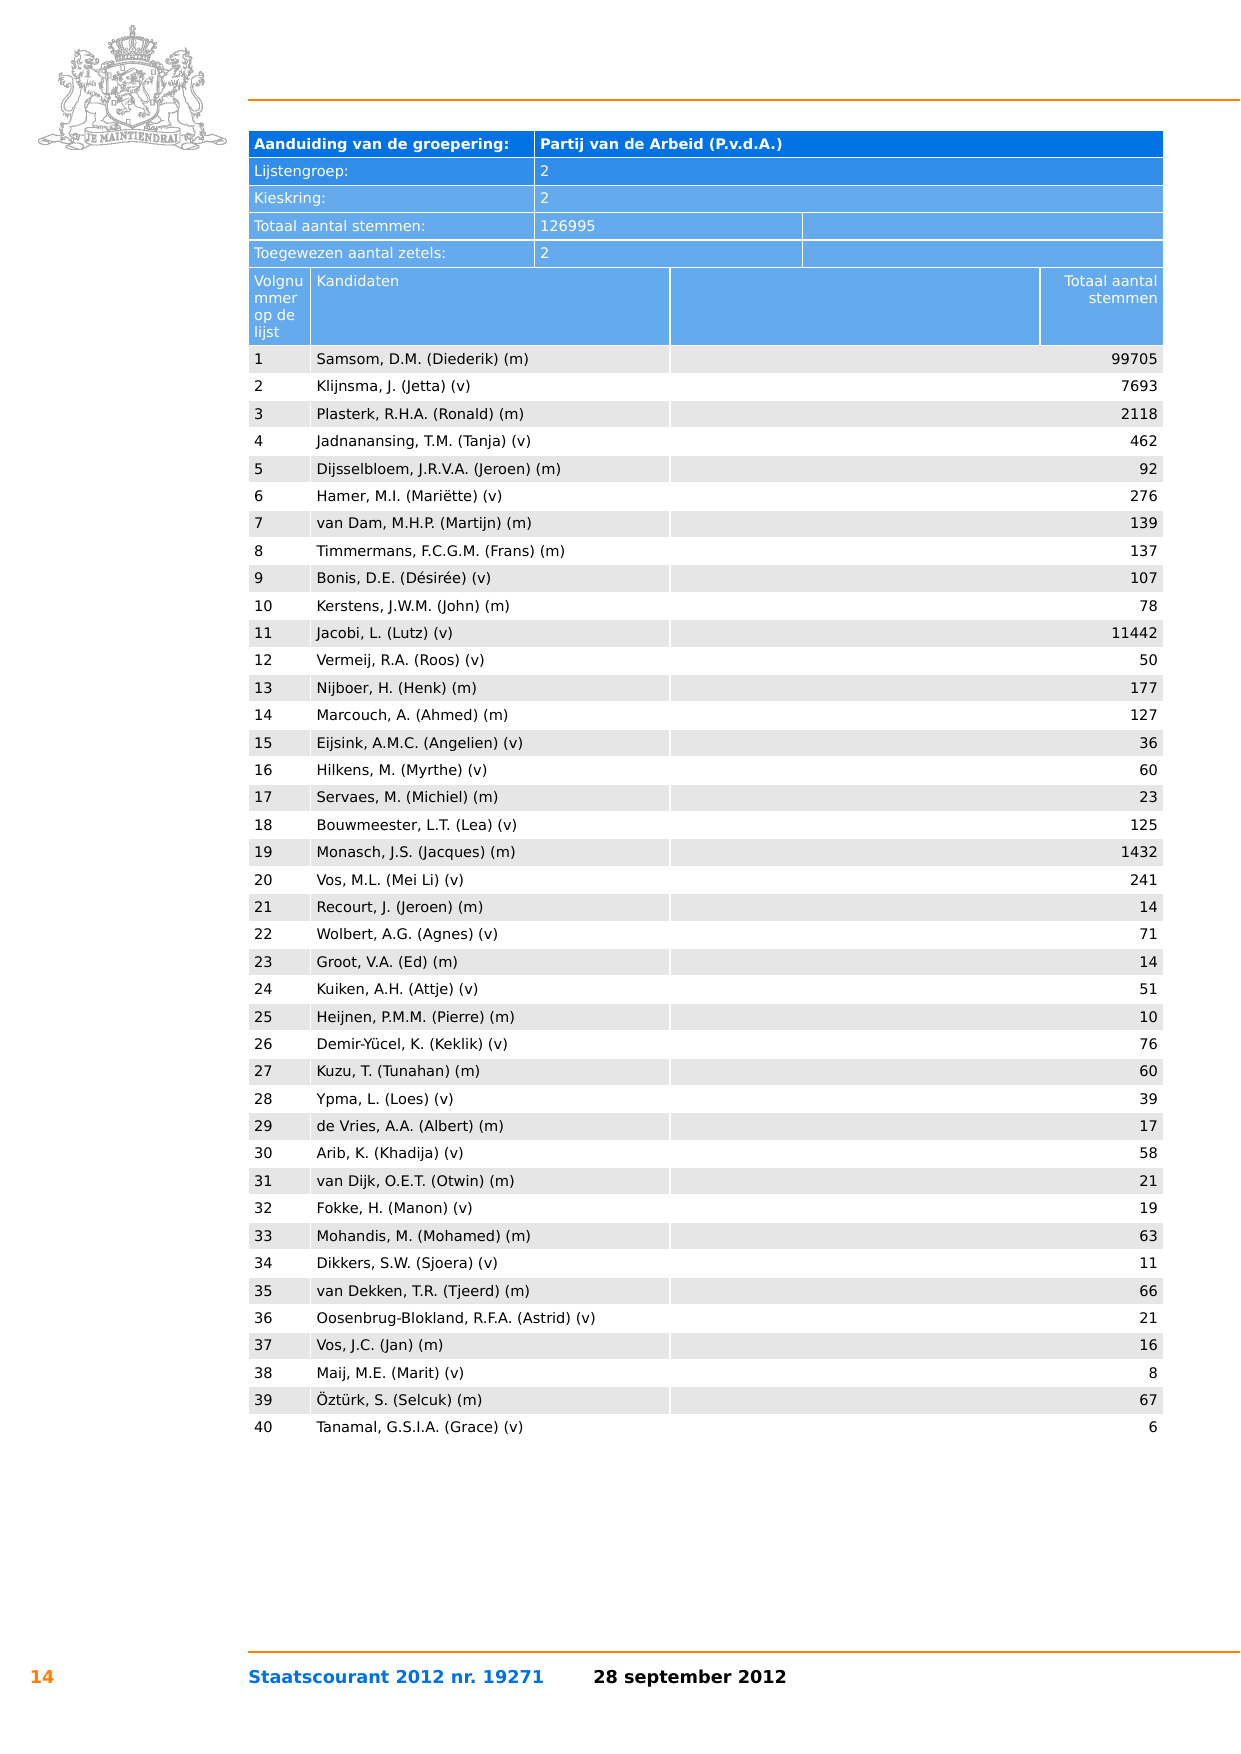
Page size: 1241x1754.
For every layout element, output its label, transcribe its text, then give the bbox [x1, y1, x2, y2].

table_cell 10 [249, 593, 310, 619]
table_header Aanduiding van de groepering: [249, 131, 534, 157]
table_cell 50 [671, 648, 1163, 674]
table_cell 125 [671, 812, 1163, 838]
table_cell 21 [671, 1305, 1163, 1331]
table_cell Kandidaten [311, 268, 669, 345]
table_cell 10 [671, 1004, 1163, 1030]
table_cell 60 [671, 757, 1163, 783]
table_cell 7693 [671, 374, 1163, 400]
table_cell Marcouch, A. (Ahmed) (m) [311, 703, 669, 729]
table_cell Toegewezen aantal zetels: [249, 241, 534, 267]
table_cell 76 [671, 1031, 1163, 1057]
table_cell Hamer, M.I. (Mariëtte) (v) [311, 483, 669, 509]
table_cell 36 [249, 1305, 310, 1331]
table_cell [803, 241, 1163, 267]
table_cell Lijstengroep: [249, 158, 534, 185]
table_cell Monasch, J.S. (Jacques) (m) [311, 839, 669, 866]
table_cell 126995 [535, 213, 802, 239]
table_cell 63 [671, 1223, 1163, 1249]
table_cell 51 [671, 976, 1163, 1003]
table_cell Eijsink, A.M.C. (Angelien) (v) [311, 730, 669, 756]
table_cell Bouwmeester, L.T. (Lea) (v) [311, 812, 669, 838]
table_cell 37 [249, 1333, 310, 1359]
table_cell Mohandis, M. (Mohamed) (m) [311, 1223, 669, 1249]
table_cell 18 [249, 812, 310, 838]
table_cell 2 [249, 374, 310, 400]
table_cell Samsom, D.M. (Diederik) (m) [311, 346, 669, 373]
table_cell 29 [249, 1113, 310, 1140]
table_cell 14 [249, 703, 310, 729]
table_cell 12 [249, 648, 310, 674]
picture [38, 25, 227, 150]
table_cell 14 [671, 949, 1163, 975]
table_cell van Dam, M.H.P. (Martijn) (m) [311, 511, 669, 537]
table_cell 66 [671, 1278, 1163, 1304]
table_cell 25 [249, 1004, 310, 1030]
table_cell 92 [671, 456, 1163, 482]
table_cell Kuiken, A.H. (Attje) (v) [311, 976, 669, 1003]
table_cell 33 [249, 1223, 310, 1249]
table_cell 137 [671, 538, 1163, 564]
table_cell Arib, K. (Khadija) (v) [311, 1141, 669, 1167]
table_cell 32 [249, 1196, 310, 1222]
table_cell 23 [249, 949, 310, 975]
table_cell Plasterk, R.H.A. (Ronald) (m) [311, 401, 669, 427]
table_cell 7 [249, 511, 310, 537]
table_cell 3 [249, 401, 310, 427]
table_cell 16 [671, 1333, 1163, 1359]
table_cell 67 [671, 1387, 1163, 1414]
table_cell 26 [249, 1031, 310, 1057]
table_cell Hilkens, M. (Myrthe) (v) [311, 757, 669, 783]
table_cell 99705 [671, 346, 1163, 373]
table_cell 19 [249, 839, 310, 866]
table_cell Heijnen, P.M.M. (Pierre) (m) [311, 1004, 669, 1030]
table_cell 16 [249, 757, 310, 783]
table_cell Vos, M.L. (Mei Li) (v) [311, 867, 669, 893]
table_cell 28 [249, 1086, 310, 1112]
table_cell 462 [671, 429, 1163, 455]
table_cell 2 [535, 241, 802, 267]
table_cell 11442 [671, 620, 1163, 647]
table_cell Jadnanansing, T.M. (Tanja) (v) [311, 429, 669, 455]
table_cell 5 [249, 456, 310, 482]
table_cell Recourt, J. (Jeroen) (m) [311, 894, 669, 921]
table_cell 39 [671, 1086, 1163, 1112]
table_cell 107 [671, 565, 1163, 592]
table_cell 31 [249, 1168, 310, 1194]
table_cell Kuzu, T. (Tunahan) (m) [311, 1059, 669, 1085]
table_cell 2 [535, 158, 1163, 185]
table_cell 276 [671, 483, 1163, 509]
table_cell 71 [671, 922, 1163, 948]
table_cell 58 [671, 1141, 1163, 1167]
table_cell 39 [249, 1387, 310, 1414]
table_cell van Dijk, O.E.T. (Otwin) (m) [311, 1168, 669, 1194]
table_cell 38 [249, 1360, 310, 1386]
table_cell 1 [249, 346, 310, 373]
table_cell Klijnsma, J. (Jetta) (v) [311, 374, 669, 400]
table_cell 139 [671, 511, 1163, 537]
table_cell 21 [671, 1168, 1163, 1194]
table_cell de Vries, A.A. (Albert) (m) [311, 1113, 669, 1140]
table_cell 14 [671, 894, 1163, 921]
table_cell van Dekken, T.R. (Tjeerd) (m) [311, 1278, 669, 1304]
table_cell 15 [249, 730, 310, 756]
table_cell Öztürk, S. (Selcuk) (m) [311, 1387, 669, 1414]
table_cell 23 [671, 785, 1163, 811]
table_cell Nijboer, H. (Henk) (m) [311, 675, 669, 701]
table_cell 34 [249, 1250, 310, 1277]
table_cell Dikkers, S.W. (Sjoera) (v) [311, 1250, 669, 1277]
table_cell 1432 [671, 839, 1163, 866]
table_cell Jacobi, L. (Lutz) (v) [311, 620, 669, 647]
table_cell 19 [671, 1196, 1163, 1222]
table_cell 22 [249, 922, 310, 948]
table_cell 35 [249, 1278, 310, 1304]
table_cell 78 [671, 593, 1163, 619]
table_cell Fokke, H. (Manon) (v) [311, 1196, 669, 1222]
table_cell 17 [671, 1113, 1163, 1140]
table_cell 36 [671, 730, 1163, 756]
table_cell 4 [249, 429, 310, 455]
table_cell Groot, V.A. (Ed) (m) [311, 949, 669, 975]
table_cell Wolbert, A.G. (Agnes) (v) [311, 922, 669, 948]
table_cell Totaal aantal stemmen: [249, 213, 534, 239]
table_cell Dijsselbloem, J.R.V.A. (Jeroen) (m) [311, 456, 669, 482]
table_cell 8 [671, 1360, 1163, 1386]
table_header Partij van de Arbeid (P.v.d.A.) [535, 131, 1163, 157]
table_cell [803, 213, 1163, 239]
table_cell Maij, M.E. (Marit) (v) [311, 1360, 669, 1386]
table_cell 6 [671, 1415, 1163, 1441]
table_cell 2 [535, 186, 1163, 212]
table_cell 21 [249, 894, 310, 921]
table_cell 27 [249, 1059, 310, 1085]
table_cell Demir-Yücel, K. (Keklik) (v) [311, 1031, 669, 1057]
table_cell Ypma, L. (Loes) (v) [311, 1086, 669, 1112]
table_cell Timmermans, F.C.G.M. (Frans) (m) [311, 538, 669, 564]
table_cell Kieskring: [249, 186, 534, 212]
table_cell Vos, J.C. (Jan) (m) [311, 1333, 669, 1359]
table_cell 6 [249, 483, 310, 509]
table_cell Bonis, D.E. (Désirée) (v) [311, 565, 669, 592]
table_cell Totaal aantal stemmen [1041, 268, 1163, 345]
table_cell 2118 [671, 401, 1163, 427]
table_cell 11 [249, 620, 310, 647]
table_cell 9 [249, 565, 310, 592]
table_cell Vermeij, R.A. (Roos) (v) [311, 648, 669, 674]
table_cell 241 [671, 867, 1163, 893]
table_cell Servaes, M. (Michiel) (m) [311, 785, 669, 811]
table_cell 17 [249, 785, 310, 811]
table_cell 20 [249, 867, 310, 893]
table_cell 127 [671, 703, 1163, 729]
table_cell Tanamal, G.S.I.A. (Grace) (v) [311, 1415, 669, 1441]
table_cell 8 [249, 538, 310, 564]
table_cell 177 [671, 675, 1163, 701]
table_cell 24 [249, 976, 310, 1003]
table_cell 11 [671, 1250, 1163, 1277]
table_cell Oosenbrug-Blokland, R.F.A. (Astrid) (v) [311, 1305, 669, 1331]
table_cell Kerstens, J.W.M. (John) (m) [311, 593, 669, 619]
table_cell 13 [249, 675, 310, 701]
table_cell 60 [671, 1059, 1163, 1085]
table_cell 30 [249, 1141, 310, 1167]
table_cell 40 [249, 1415, 310, 1441]
table_cell Volgnummer op de lijst [249, 268, 310, 345]
table_cell [671, 268, 1039, 345]
